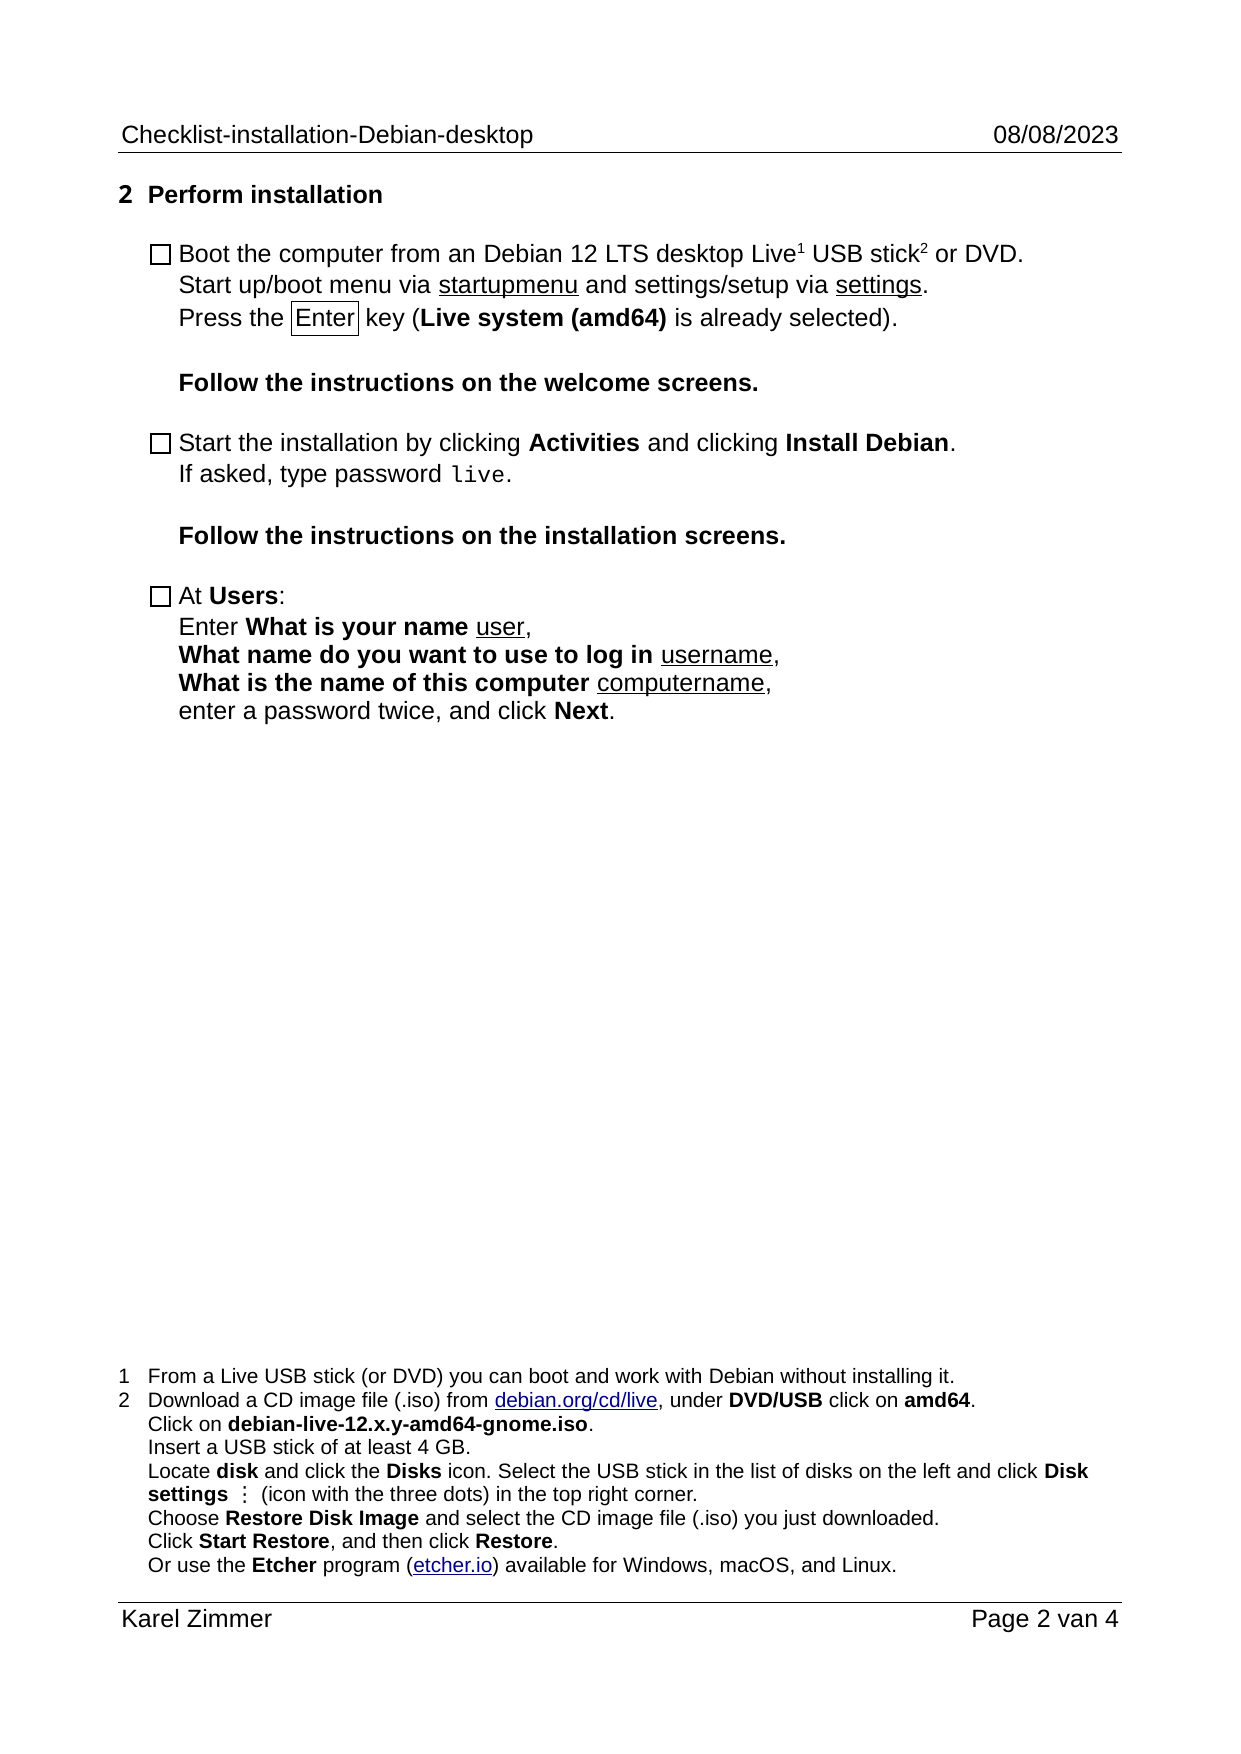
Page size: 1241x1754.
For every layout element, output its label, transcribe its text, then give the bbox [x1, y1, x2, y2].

table_cell Press the Enter key (Live system (amd64) is already selected). [177, 300, 1122, 337]
table_cell [142, 300, 177, 337]
table_cell [118, 337, 142, 367]
table_header [142, 239, 177, 269]
table_cell [118, 581, 142, 611]
table_cell [177, 398, 1122, 428]
table_cell [118, 521, 142, 551]
table_cell [142, 337, 177, 367]
table_cell [142, 551, 177, 581]
table_cell Start up/boot menu via STARTupMEnU and settings/setup via SETTINGS. [177, 269, 1122, 300]
table_cell Start the installation by clicking Activities and clicking Install Debian. [177, 428, 1122, 458]
table_header Boot the computer from an Debian 12 LTS desktop Live USB stick or DVD. [177, 239, 1122, 269]
table_cell [118, 551, 142, 581]
table_cell [118, 368, 142, 398]
table_cell [118, 458, 142, 490]
table_cell [118, 611, 142, 726]
table_cell [118, 269, 142, 300]
table_cell Enter What is your name USER, What name do you want to use to log in USERname, What is the name of this computer computername, enter a password twice, and click Next. [177, 611, 1122, 726]
table_cell [142, 269, 177, 300]
list Perform installation [118, 177, 1122, 211]
table_cell [118, 428, 142, 458]
table_cell [142, 458, 177, 490]
table_cell If asked, type password live. [177, 458, 1122, 490]
table_cell [118, 300, 142, 337]
table_cell [177, 551, 1122, 581]
table_cell [177, 337, 1122, 367]
table_cell Follow the instructions on the installation screens. [177, 521, 1122, 551]
table_cell At Users: [177, 581, 1122, 611]
table_cell [142, 428, 177, 458]
table_cell [118, 398, 142, 428]
table_cell [142, 611, 177, 726]
table_cell [142, 581, 177, 611]
table_cell Follow the instructions on the welcome screens. [177, 368, 1122, 398]
table_cell [118, 490, 142, 521]
table_cell [142, 368, 177, 398]
table_header [118, 239, 142, 269]
table_cell [142, 521, 177, 551]
table_cell [177, 490, 1122, 521]
table_cell [142, 398, 177, 428]
table_cell [142, 490, 177, 521]
